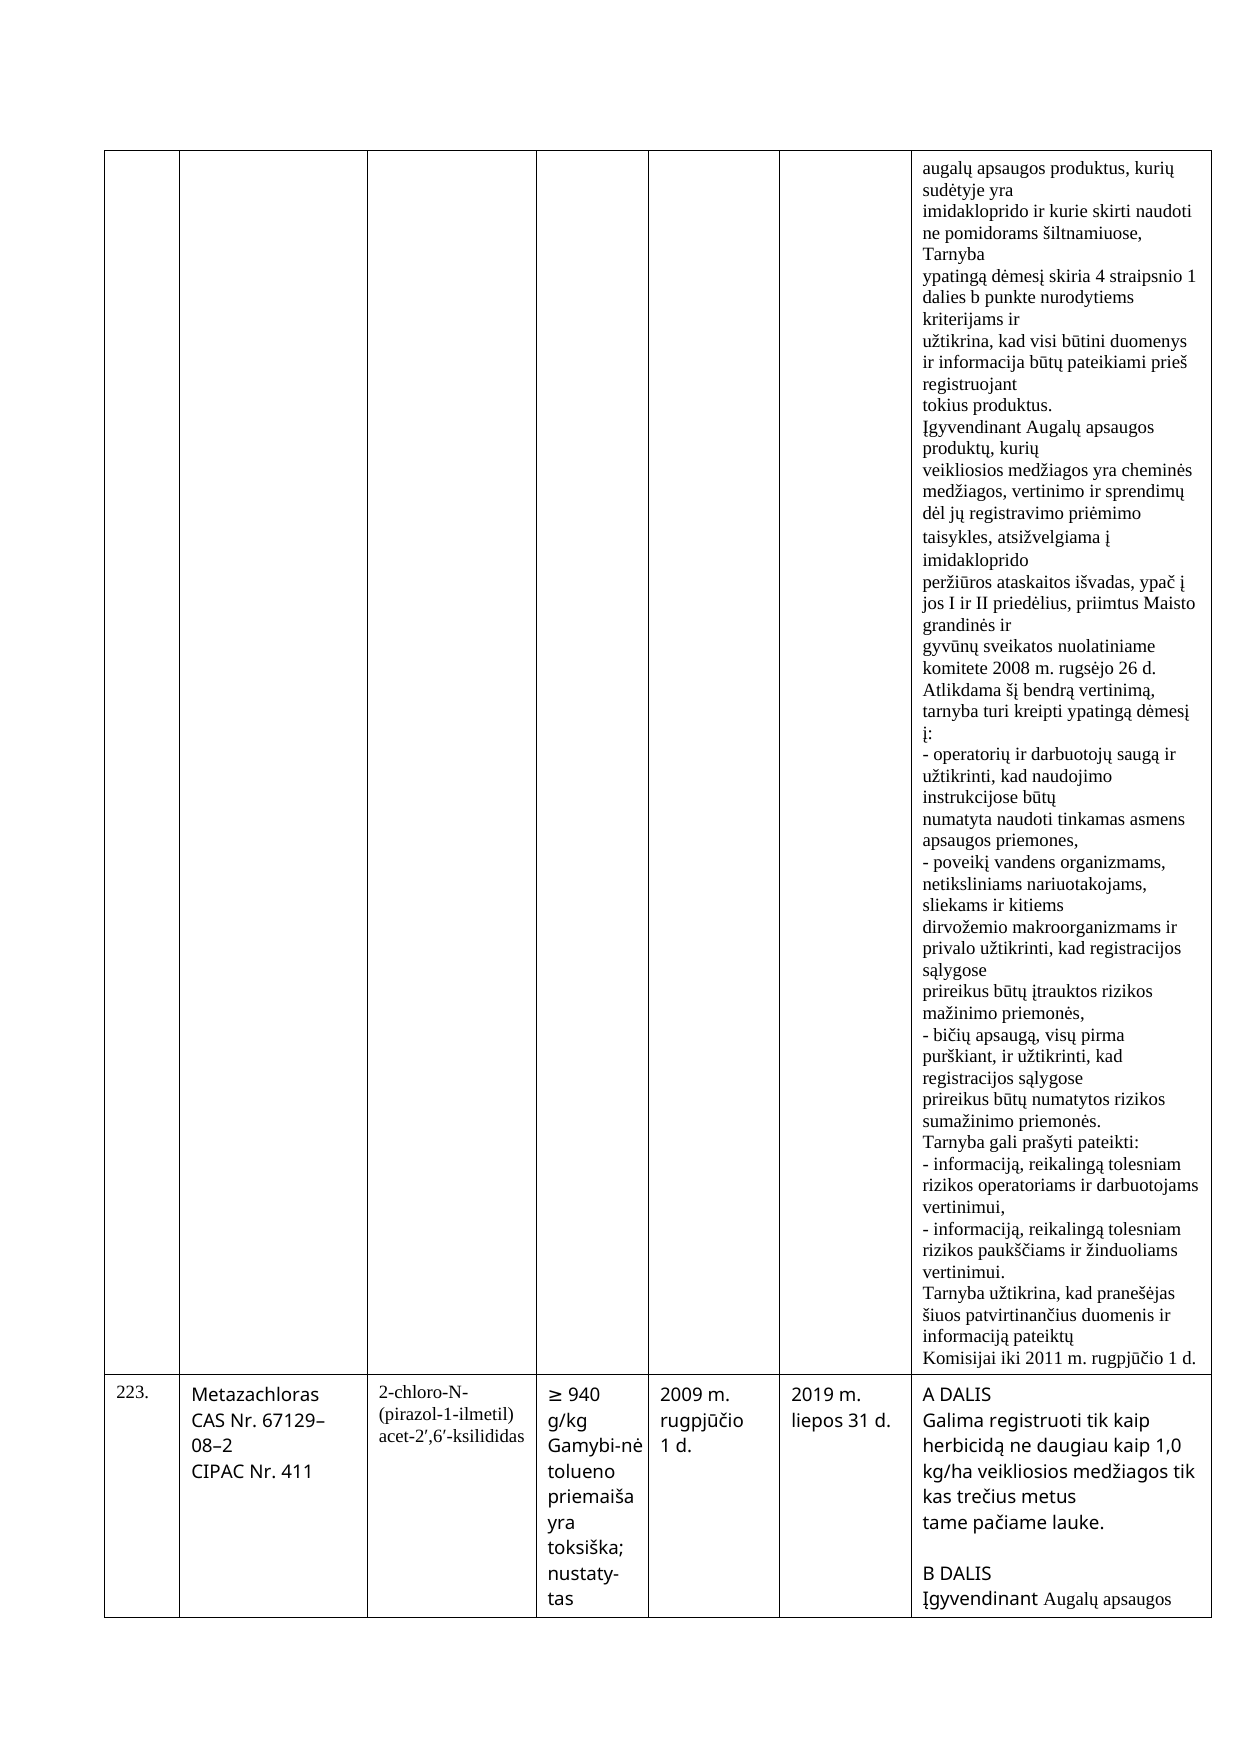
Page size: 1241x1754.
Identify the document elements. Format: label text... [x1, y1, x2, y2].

table_cell [180, 151, 367, 1374]
table_cell augalų apsaugos produktus, kurių sudėtyje yra imidakloprido ir kurie skirti naudoti ne pomidorams šiltnamiuose, Tarnyba ypatingą dėmesį skiria 4 straipsnio 1 dalies b punkte nurodytiems kriterijams ir užtikrina, kad visi būtini duomenys ir informacija būtų pateikiami prieš registruojant tokius produktus. Įgyvendinant Augalų apsaugos produktų, kurių veikliosios medžiagos yra cheminės medžiagos, vertinimo ir sprendimų dėl jų registravimo priėmimo taisykles, atsižvelgiama į imidakloprido peržiūros ataskaitos išvadas, ypač į jos I ir II priedėlius, priimtus Maisto grandinės ir gyvūnų sveikatos nuolatiniame komitete 2008 m. rugsėjo 26 d. Atlikdama šį bendrą vertinimą, tarnyba turi kreipti ypatingą dėmesį į: - operatorių ir darbuotojų saugą ir užtikrinti, kad naudojimo instrukcijose būtų numatyta naudoti tinkamas asmens apsaugos priemones, - poveikį vandens organizmams, netiksliniams nariuotakojams, sliekams ir kitiems dirvožemio makroorganizmams ir privalo užtikrinti, kad registracijos sąlygose prireikus būtų įtrauktos rizikos mažinimo priemonės, - bičių apsaugą, visų pirma purškiant, ir užtikrinti, kad registracijos sąlygose prireikus būtų numatytos rizikos sumažinimo priemonės. Tarnyba gali prašyti pateikti: - informaciją, reikalingą tolesniam rizikos operatoriams ir darbuotojams vertinimui, - informaciją, reikalingą tolesniam rizikos paukščiams ir žinduoliams vertinimui. Tarnyba užtikrina, kad pranešėjas šiuos patvirtinančius duomenis ir informaciją pateiktų Komisijai iki 2011 m. rugpjūčio 1 d. [912, 151, 1211, 1374]
table_cell A DALIS Galima registruoti tik kaip herbicidą ne daugiau kaip 1,0 kg/ha veikliosios medžiagos tik kas trečius metus tame pačiame lauke. B DALIS Įgyvendinant Augalų apsaugos [912, 1375, 1211, 1617]
table_cell 2019 m. liepos 31 d. [780, 1375, 911, 1617]
table_cell [105, 151, 179, 1374]
table_cell [368, 151, 536, 1374]
table_cell 2-chloro-N-(pirazol-1-ilmetil) acet-2′,6′-ksilididas [368, 1375, 536, 1617]
table_cell 2009 m. rugpjūčio 1 d. [649, 1375, 779, 1617]
table_cell [537, 151, 648, 1374]
table_cell ≥ 940 g/kg Gamybi-nė tolueno priemaiša yra toksiška; nustaty-tas [537, 1375, 648, 1617]
table_cell [649, 151, 779, 1374]
table_cell [780, 151, 911, 1374]
table_cell 223. [105, 1375, 179, 1617]
table_cell Metazachloras CAS Nr. 67129– 08–2 CIPAC Nr. 411 [180, 1375, 367, 1617]
